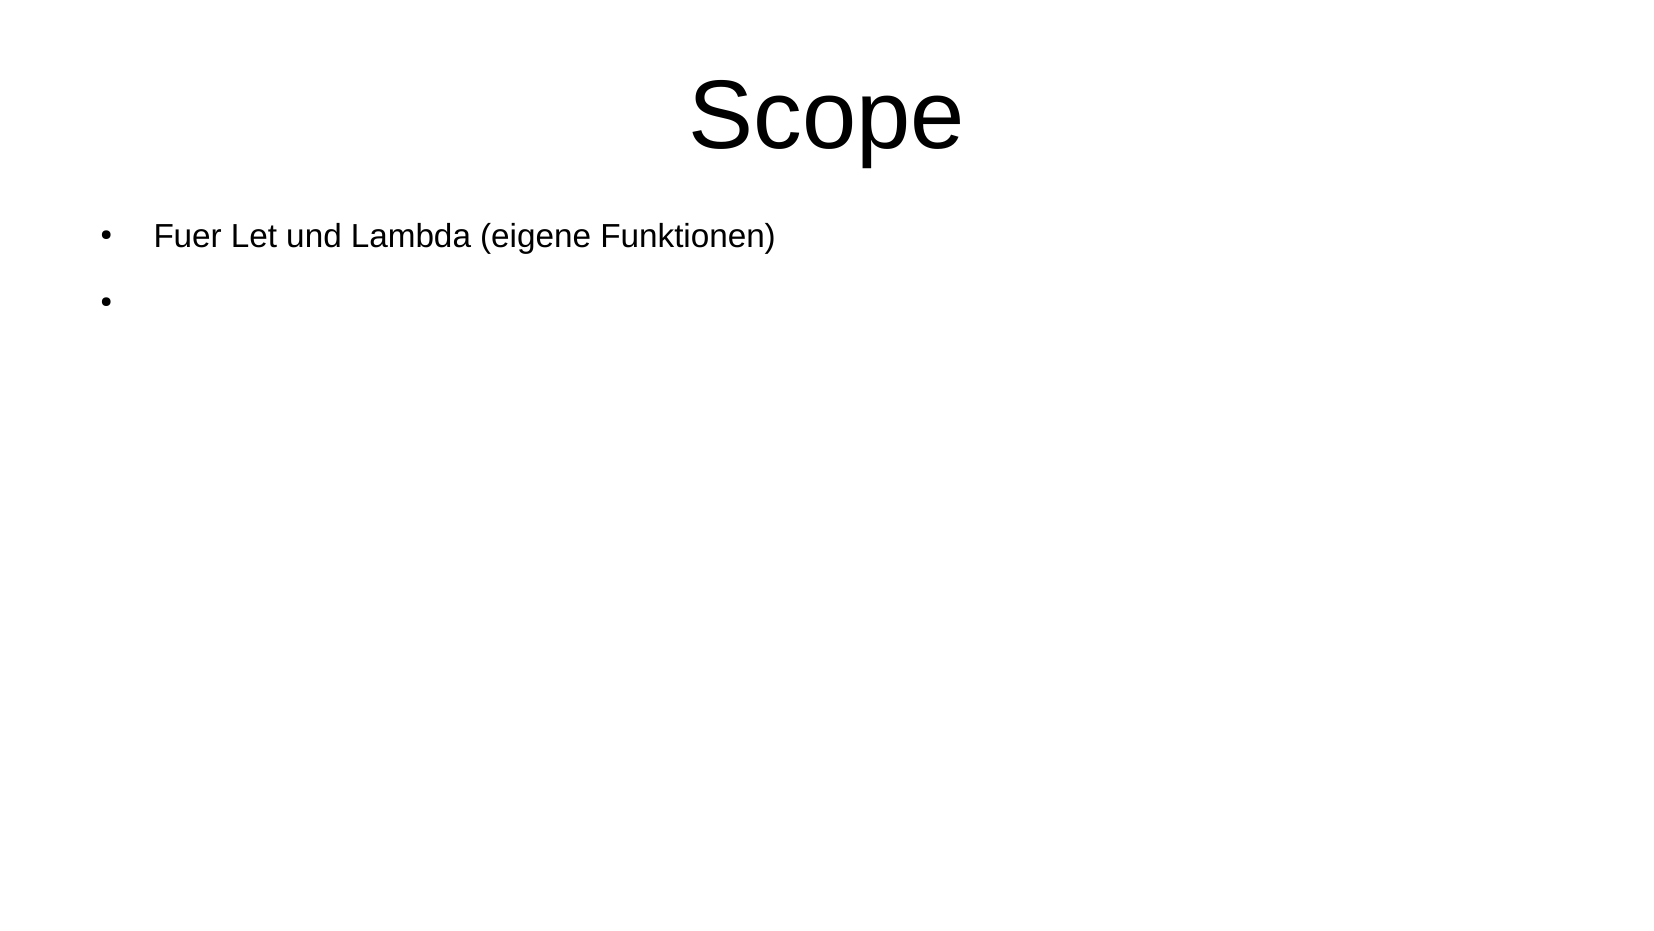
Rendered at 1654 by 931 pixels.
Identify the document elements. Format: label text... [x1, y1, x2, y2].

title Scope [82, 37, 1571, 193]
list Fuer Let und Lambda (eigene Funktionen) [82, 217, 1571, 758]
